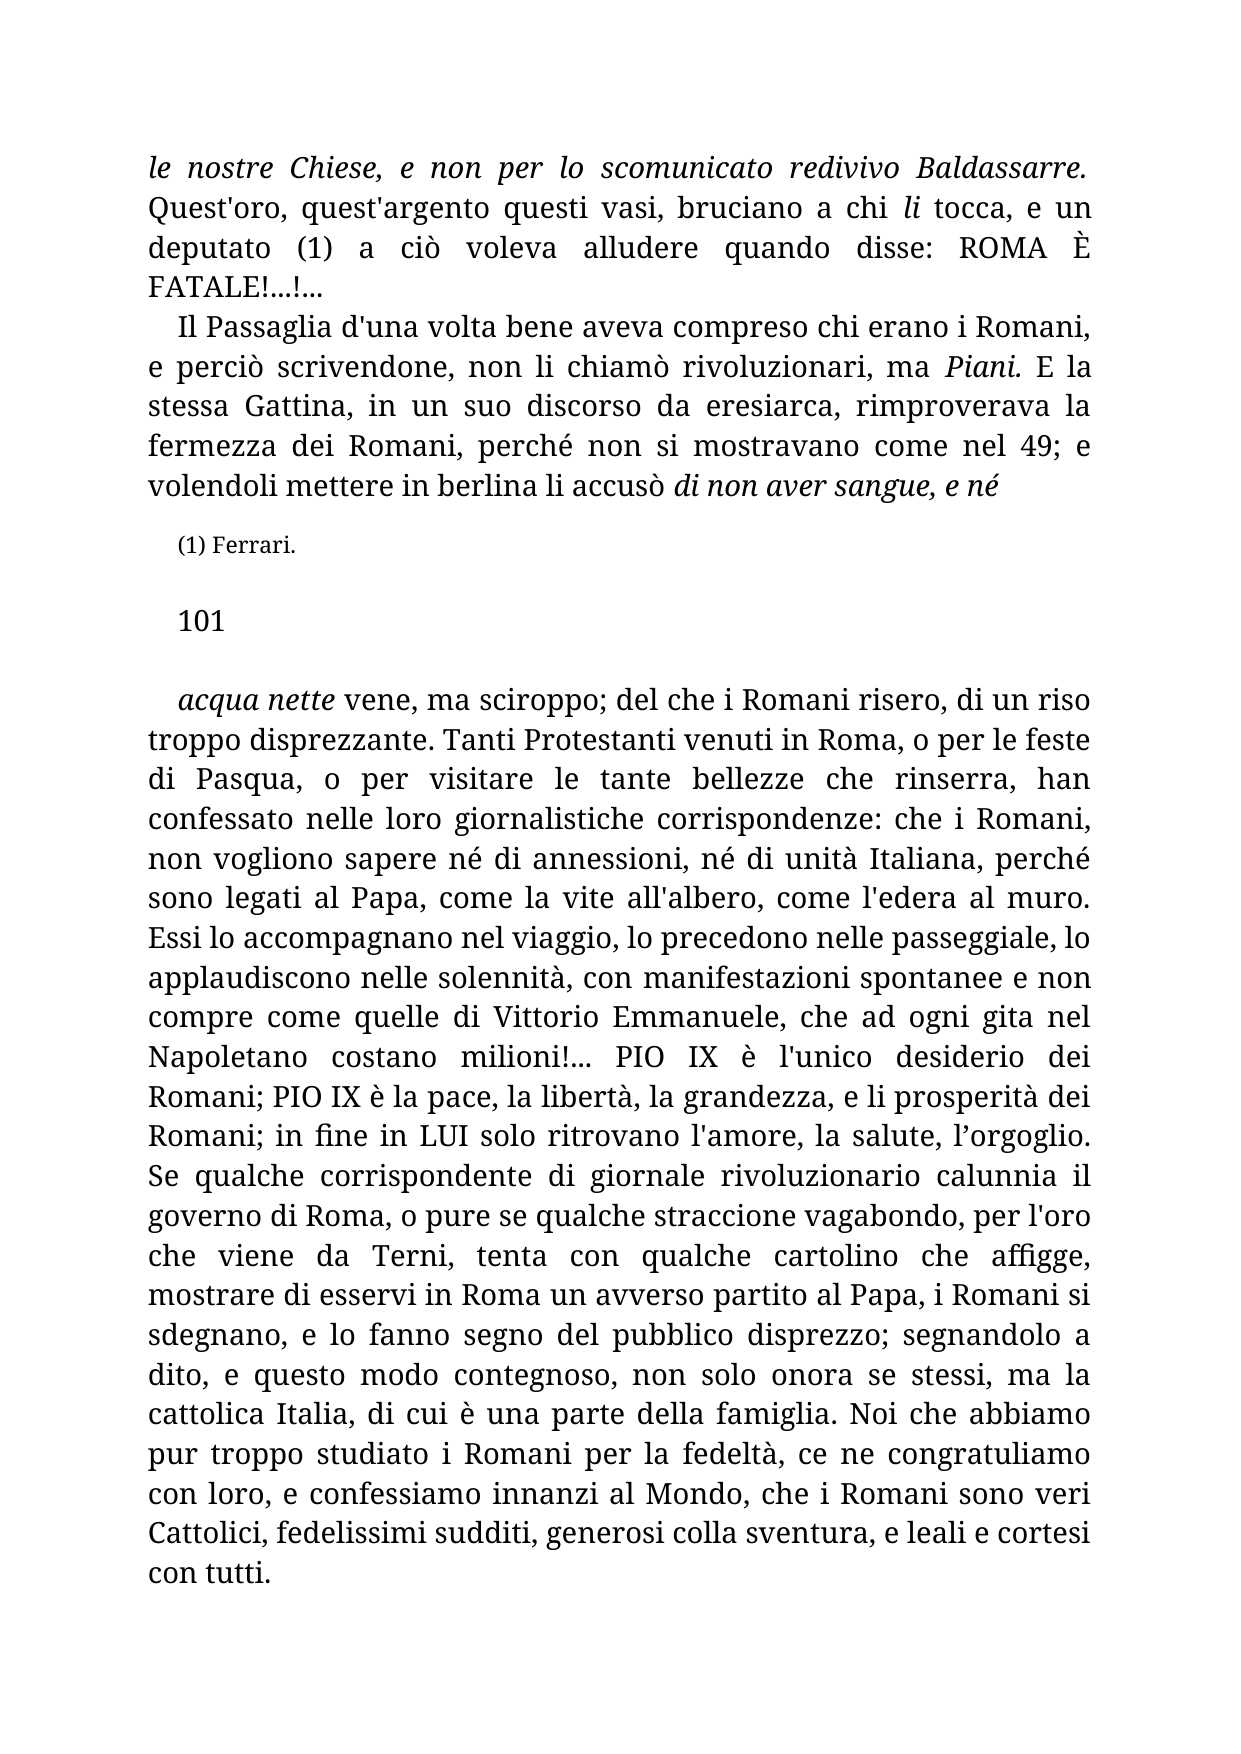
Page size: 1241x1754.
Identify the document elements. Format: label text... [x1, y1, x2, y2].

text Il Passaglia d'una volta bene aveva compreso chi erano i Romani, e perciò scrivendone, non li chiamò rivoluzionari, ma Piani. E la stessa Gattina, in un suo discorso da eresiarca, rimproverava la fermezza dei Romani, perché non si mostravano come nel 49; e volendoli mettere in berlina li accusò di non aver sangue, e né [148, 306, 1092, 505]
text le nostre Chiese, e non per lo scomunicato redivivo Baldassarre. Quest'oro, quest'argento questi vasi, bruciano a chi li tocca, e un deputato (1) a ciò voleva alludere quando disse: ROMA È FATALE!...!... [148, 148, 1092, 306]
text acqua nette vene, ma sciroppo; del che i Romani risero, di un riso troppo disprezzante. Tanti Protestanti venuti in Roma, o per le feste di Pasqua, o per visitare le tante bellezze che rinserra, han confessato nelle loro giornalistiche corrispondenze: che i Romani, non vogliono sapere né di annessioni, né di unità Italiana, perché sono legati al Papa, come la vite all'albero, come l'edera al muro. Essi lo accompagnano nel viaggio, lo precedono nelle passeggiale, lo applaudiscono nelle solennità, con manifestazioni spontanee e non compre come quelle di Vittorio Emmanuele, che ad ogni gita nel Napoletano costano milioni!... PIO IX è l'unico desiderio dei Romani; PIO IX è la pace, la libertà, la grandezza, e li prosperità dei Romani; in fine in LUI solo ritrovano l'amore, la salute, l’orgoglio. Se qualche corrispondente di giornale rivoluzionario calunnia il governo di Roma, o pure se qualche straccione vagabondo, per l'oro che viene da Terni, tenta con qualche cartolino che affigge, mostrare di esservi in Roma un avverso partito al Papa, i Romani si sdegnano, e lo fanno segno del pubblico disprezzo; segnandolo a dito, e questo modo contegnoso, non solo onora se stessi, ma la cattolica Italia, di cui è una parte della famiglia. Noi che abbiamo pur troppo studiato i Romani per la fedeltà, ce ne congratuliamo con loro, e confessiamo innanzi al Mondo, che i Romani sono veri Cattolici, fedelissimi sudditi, generosi colla sventura, e leali e cortesi con tutti. [148, 679, 1092, 1592]
text 101 [148, 600, 1092, 639]
text (1) Ferrari. [148, 529, 1092, 560]
